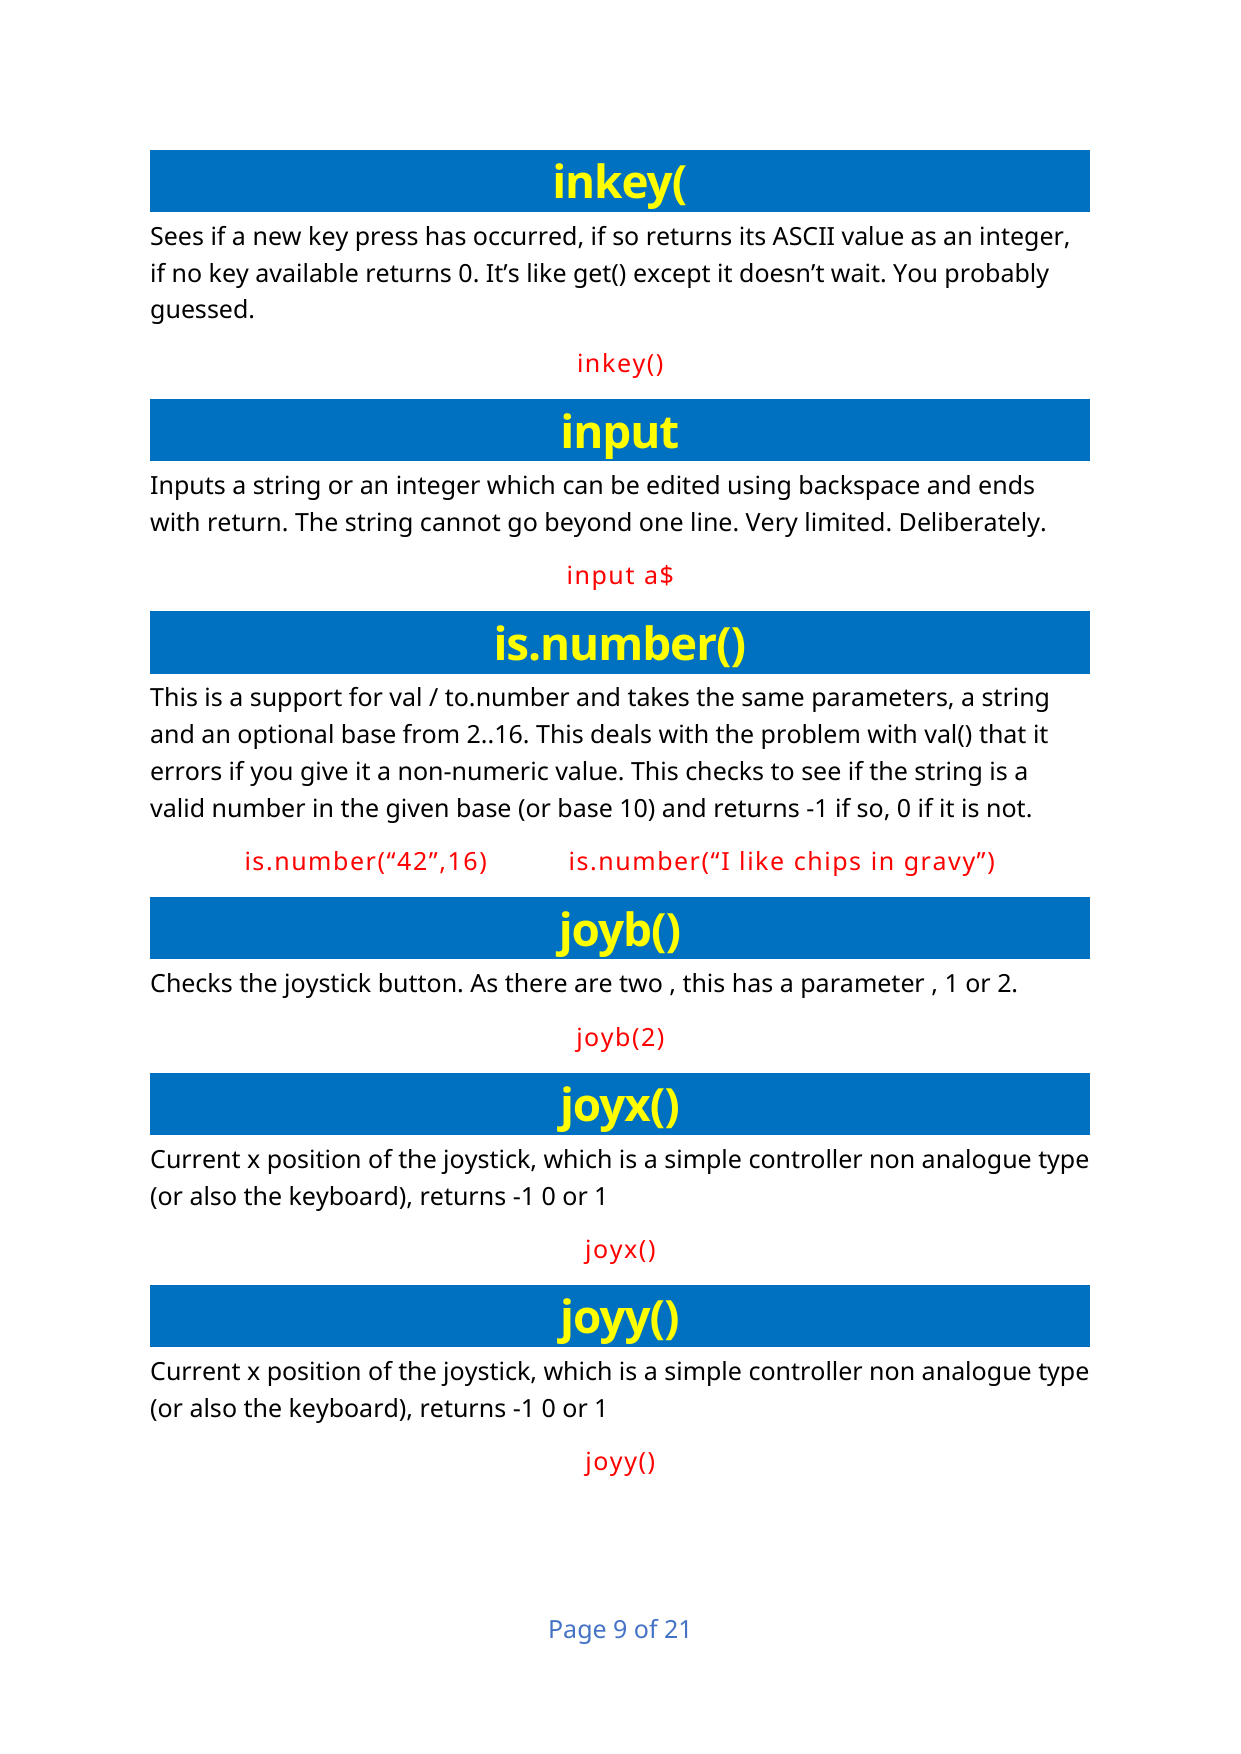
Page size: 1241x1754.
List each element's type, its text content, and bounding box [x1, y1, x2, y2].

subtitle joyy() [150, 1444, 1090, 1478]
text Inputs a string or an integer which can be edited using backspace and ends with return. The string cannot go beyond one line. Very limited. Deliberately. [150, 468, 1090, 538]
subtitle joyb(2) [150, 1019, 1090, 1053]
subtitle input a$ [150, 558, 1090, 592]
subtitle is.number(“42”,16) is.number(“I like chips in gravy”) [150, 844, 1090, 878]
title joyb() [150, 897, 1090, 959]
title inkey( [150, 150, 1090, 212]
subtitle inkey() [150, 346, 1090, 380]
title joyx() [150, 1073, 1090, 1135]
text Checks the joystick button. As there are two , this has a parameter , 1 or 2. [150, 966, 1090, 1000]
title is.number() [150, 611, 1090, 674]
text Current x position of the joystick, which is a simple controller non analogue type (or also the keyboard), returns -1 0 or 1 [150, 1141, 1090, 1212]
subtitle joyx() [150, 1232, 1090, 1266]
text Sees if a new key press has occurred, if so returns its ASCII value as an integer, if no key available returns 0. It’s like get() except it doesn’t wait. You probably guessed. [150, 219, 1090, 326]
title input [150, 399, 1090, 461]
title joyy() [150, 1285, 1090, 1347]
text Current x position of the joystick, which is a simple controller non analogue type (or also the keyboard), returns -1 0 or 1 [150, 1354, 1090, 1424]
text This is a support for val / to.number and takes the same parameters, a string and an optional base from 2..16. This deals with the problem with val() that it errors if you give it a non-numeric value. This checks to see if the string is a valid number in the given base (or base 10) and returns -1 if so, 0 if it is not. [150, 680, 1090, 824]
